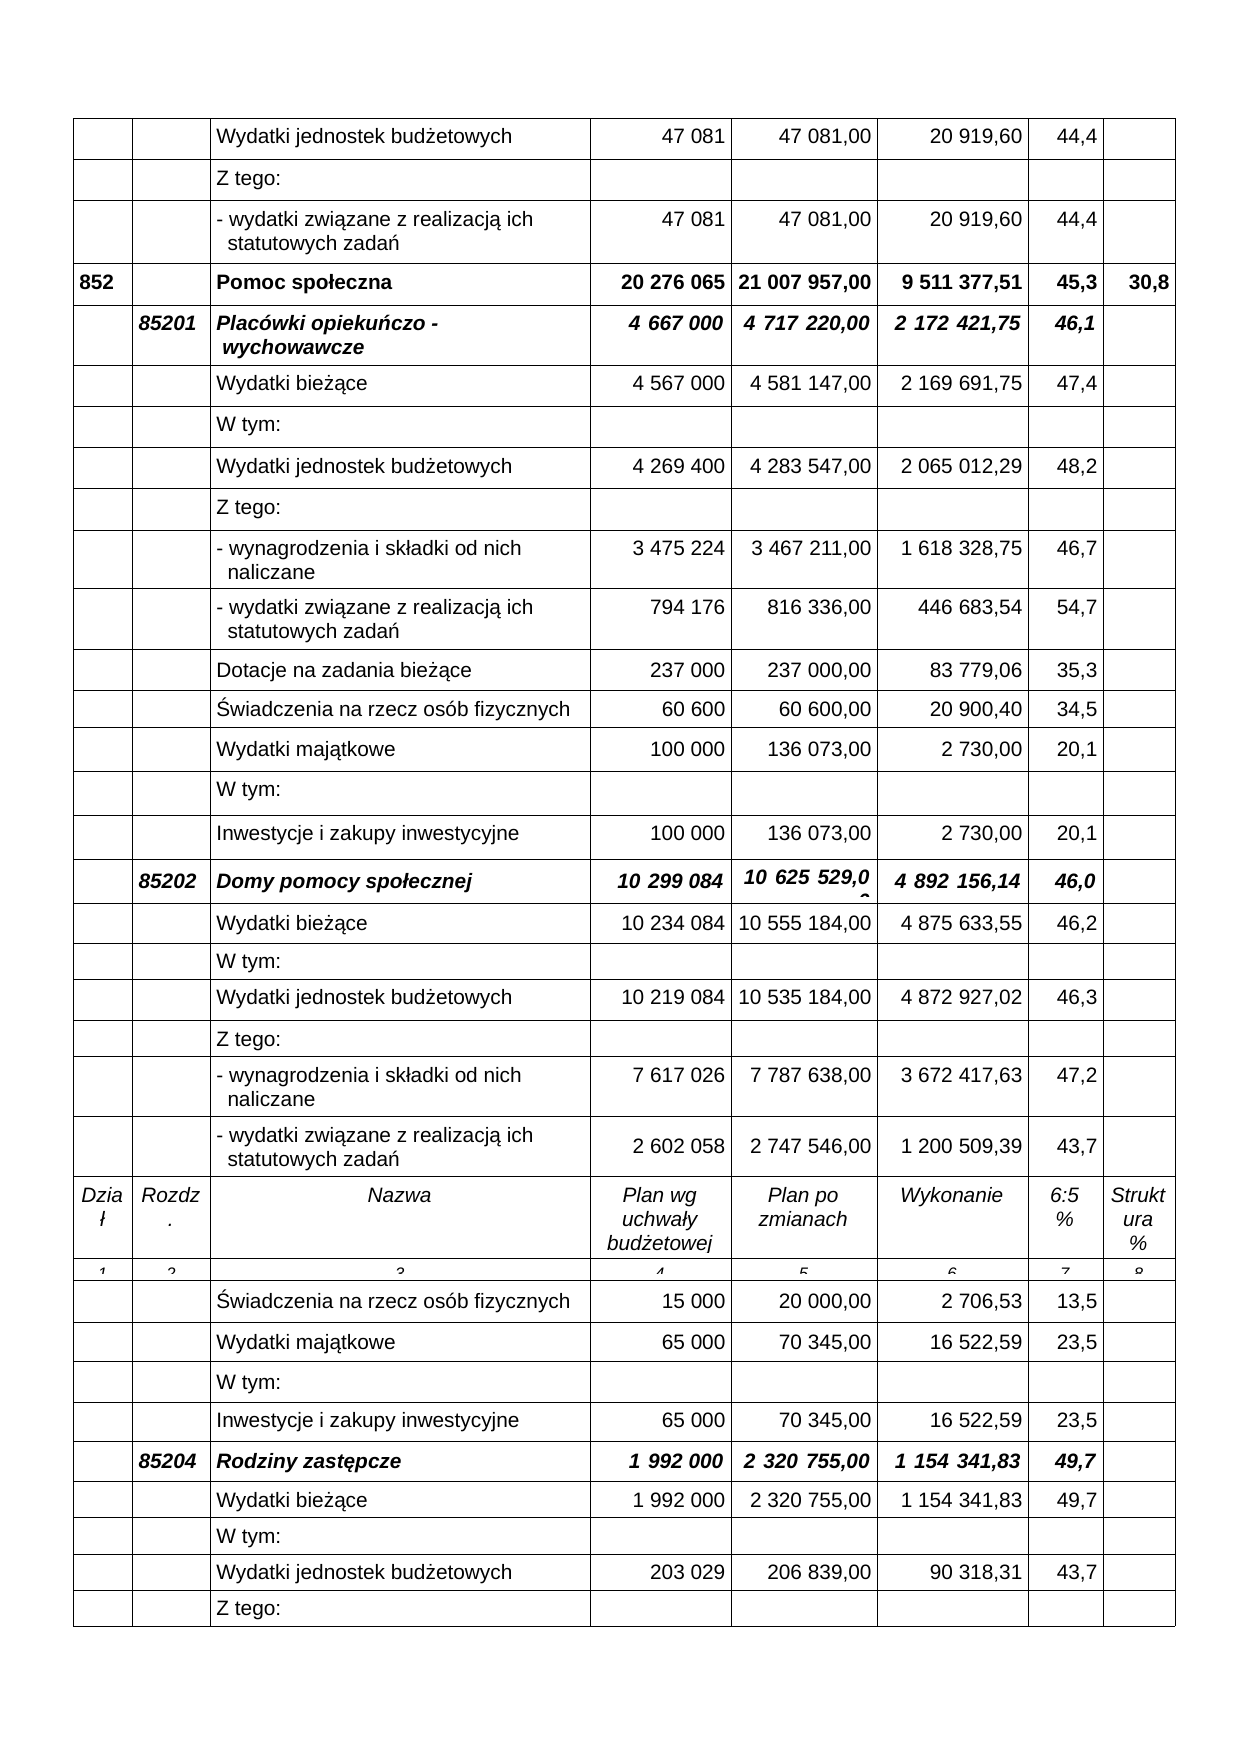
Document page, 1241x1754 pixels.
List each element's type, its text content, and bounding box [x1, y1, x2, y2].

table_cell 43,7 [1029, 1117, 1103, 1176]
table_cell 237 000 [591, 650, 731, 690]
table_cell [74, 407, 132, 447]
table_cell [74, 448, 132, 488]
table_cell [591, 1518, 731, 1554]
table_cell 9 511 377,51 [878, 264, 1028, 304]
table_cell 852 [74, 264, 132, 304]
table_cell [133, 1403, 210, 1441]
table_cell [732, 1362, 877, 1402]
table_cell [133, 980, 210, 1020]
table_cell [74, 1442, 132, 1481]
table_cell 100 000 [591, 816, 731, 859]
table_cell [1029, 944, 1103, 978]
table_cell [133, 407, 210, 447]
table_cell Wydatki bieżące [211, 904, 590, 942]
table_cell 1 618 328,75 [878, 531, 1028, 588]
table_cell 816 336,00 [732, 589, 877, 649]
table_cell [878, 160, 1028, 200]
table_cell [133, 589, 210, 649]
table_cell [74, 650, 132, 690]
table_cell 16 522,59 [878, 1403, 1028, 1441]
table_cell Wydatki bieżące [211, 366, 590, 406]
table_cell [1029, 1518, 1103, 1554]
table_cell 4 567 000 [591, 366, 731, 406]
table_cell 2 [133, 1259, 210, 1279]
table_cell [1029, 160, 1103, 200]
table_cell 4 269 400 [591, 448, 731, 488]
table_cell [1104, 1323, 1175, 1361]
table_cell [1104, 448, 1175, 488]
table_cell [133, 650, 210, 690]
table_cell 2 730,00 [878, 728, 1028, 771]
table_cell [74, 1362, 132, 1402]
table_cell [1104, 980, 1175, 1020]
table_cell [1104, 1117, 1175, 1176]
table_cell [1104, 1518, 1175, 1554]
table_cell 1 992 000 [591, 1482, 731, 1517]
table_cell [74, 1117, 132, 1176]
table_cell Inwestycje i zakupy inwestycyjne [211, 1403, 590, 1441]
table_cell 30,8 [1104, 264, 1175, 304]
table_cell [133, 944, 210, 978]
table_cell 8 [1104, 1259, 1175, 1279]
table_cell - wynagrodzenia i składki od nich naliczane [211, 1057, 590, 1116]
table_cell 85204 [133, 1442, 210, 1481]
table_cell Z tego: [211, 489, 590, 529]
table_cell 47 081 [591, 119, 731, 159]
table_cell [133, 1518, 210, 1554]
table_cell 60 600,00 [732, 691, 877, 726]
table_cell [74, 160, 132, 200]
table_cell Świadczenia na rzecz osób fizycznych [211, 1281, 590, 1322]
table_cell 46,7 [1029, 531, 1103, 588]
table_cell 4 581 147,00 [732, 366, 877, 406]
table_cell [591, 1591, 731, 1626]
table_cell 3 672 417,63 [878, 1057, 1028, 1116]
table_cell W tym: [211, 944, 590, 978]
table_cell [1104, 589, 1175, 649]
table_cell Placówki opiekuńczo - wychowawcze [211, 306, 590, 365]
table_cell 45,3 [1029, 264, 1103, 304]
table_cell Wydatki bieżące [211, 1482, 590, 1517]
table_cell 203 029 [591, 1555, 731, 1590]
table_cell 136 073,00 [732, 728, 877, 771]
table_cell 47 081 [591, 201, 731, 263]
table_cell 21 007 957,00 [732, 264, 877, 304]
table_cell 7 787 638,00 [732, 1057, 877, 1116]
table_cell [133, 1117, 210, 1176]
table_cell 46,0 [1029, 860, 1103, 903]
table_cell 3 467 211,00 [732, 531, 877, 588]
table_cell [1104, 1555, 1175, 1590]
table_cell [1029, 1591, 1103, 1626]
table_cell [74, 589, 132, 649]
table_cell [1029, 407, 1103, 447]
table_cell Inwestycje i zakupy inwestycyjne [211, 816, 590, 859]
table_cell 70 345,00 [732, 1323, 877, 1361]
table_cell [878, 489, 1028, 529]
table_cell [878, 944, 1028, 978]
table_cell - wydatki związane z realizacją ich statutowych zadań [211, 589, 590, 649]
table_cell 2 602 058 [591, 1117, 731, 1176]
table_cell 2 172 421,75 [878, 306, 1028, 365]
table_cell [133, 448, 210, 488]
table_cell [1104, 119, 1175, 159]
table_cell 4 717 220,00 [732, 306, 877, 365]
table_cell [133, 264, 210, 304]
table_cell 2 320 755,00 [732, 1482, 877, 1517]
table_cell [1104, 407, 1175, 447]
table_cell 20 919,60 [878, 119, 1028, 159]
table_cell 34,5 [1029, 691, 1103, 726]
table_cell [1104, 1021, 1175, 1056]
table_cell 47,2 [1029, 1057, 1103, 1116]
table_cell 90 318,31 [878, 1555, 1028, 1590]
table_cell [1104, 728, 1175, 771]
table_cell 2 169 691,75 [878, 366, 1028, 406]
table_cell Wydatki majątkowe [211, 1323, 590, 1361]
table_cell 20 900,40 [878, 691, 1028, 726]
table_cell 20 276 065 [591, 264, 731, 304]
table_cell [74, 904, 132, 942]
table_cell 20 919,60 [878, 201, 1028, 263]
table_cell [1104, 366, 1175, 406]
table_cell [74, 1482, 132, 1517]
table_cell Z tego: [211, 1591, 590, 1626]
table_cell [591, 944, 731, 978]
table_cell [1104, 1482, 1175, 1517]
table_cell W tym: [211, 1518, 590, 1554]
table_cell [1029, 1362, 1103, 1402]
table_cell [133, 1555, 210, 1590]
table_cell 65 000 [591, 1403, 731, 1441]
table_cell [74, 1518, 132, 1554]
table_cell [1104, 531, 1175, 588]
table_cell [1104, 772, 1175, 814]
table_cell [133, 904, 210, 942]
table_cell [74, 860, 132, 903]
table_cell - wynagrodzenia i składki od nich naliczane [211, 531, 590, 588]
table_cell [74, 944, 132, 978]
table_cell 6:5 % [1029, 1177, 1103, 1258]
table_cell [1104, 489, 1175, 529]
table_cell [1104, 1362, 1175, 1402]
table_cell 4 [591, 1259, 731, 1279]
table_cell [74, 1323, 132, 1361]
table_cell [133, 1057, 210, 1116]
table_cell [1104, 160, 1175, 200]
table_cell [1029, 772, 1103, 814]
table_cell [133, 531, 210, 588]
table_cell 136 073,00 [732, 816, 877, 859]
table_cell 60 600 [591, 691, 731, 726]
table_cell [732, 407, 877, 447]
table_cell 20 000,00 [732, 1281, 877, 1322]
table_cell [133, 772, 210, 814]
table_cell Rozdz. [133, 1177, 210, 1258]
table_cell 4 667 000 [591, 306, 731, 365]
table_cell [133, 489, 210, 529]
table_cell [1104, 860, 1175, 903]
table_cell [74, 1555, 132, 1590]
table_cell [74, 772, 132, 814]
table_cell [1104, 1442, 1175, 1481]
table_cell [732, 1591, 877, 1626]
table_cell Dział [74, 1177, 132, 1258]
table_cell 44,4 [1029, 119, 1103, 159]
table_cell 47 081,00 [732, 119, 877, 159]
table_cell [133, 1482, 210, 1517]
table_cell [74, 366, 132, 406]
table_cell [1104, 904, 1175, 942]
table_cell W tym: [211, 407, 590, 447]
table_cell 43,7 [1029, 1555, 1103, 1590]
table_cell [133, 201, 210, 263]
table_cell 49,7 [1029, 1482, 1103, 1517]
table_cell [591, 407, 731, 447]
table_cell [1104, 691, 1175, 726]
table_cell [133, 1281, 210, 1322]
table_cell 65 000 [591, 1323, 731, 1361]
table_cell Wykonanie [878, 1177, 1028, 1258]
table_cell [591, 1362, 731, 1402]
table_cell 7 [1029, 1259, 1103, 1279]
table_cell 47,4 [1029, 366, 1103, 406]
table_cell Wydatki jednostek budżetowych [211, 119, 590, 159]
table_cell Plan po zmianach [732, 1177, 877, 1258]
table_cell 15 000 [591, 1281, 731, 1322]
table_cell [74, 119, 132, 159]
table_cell 4 892 156,14 [878, 860, 1028, 903]
table_cell [1104, 1057, 1175, 1116]
table_cell 2 320 755,00 [732, 1442, 877, 1481]
table_cell 13,5 [1029, 1281, 1103, 1322]
table_cell Z tego: [211, 160, 590, 200]
table_cell [133, 1591, 210, 1626]
table_cell 6 [878, 1259, 1028, 1279]
table_cell Dotacje na zadania bieżące [211, 650, 590, 690]
table_cell Struktura % [1104, 1177, 1175, 1258]
table_cell [732, 160, 877, 200]
table_cell 100 000 [591, 728, 731, 771]
table_cell [1104, 201, 1175, 263]
table_cell Wydatki jednostek budżetowych [211, 980, 590, 1020]
table_cell [732, 944, 877, 978]
table_cell 70 345,00 [732, 1403, 877, 1441]
table_cell 2 747 546,00 [732, 1117, 877, 1176]
table_cell [1104, 944, 1175, 978]
table_cell 10 219 084 [591, 980, 731, 1020]
table_cell 1 200 509,39 [878, 1117, 1028, 1176]
table_cell Rodziny zastępcze [211, 1442, 590, 1481]
table_cell 206 839,00 [732, 1555, 877, 1590]
table_cell 49,7 [1029, 1442, 1103, 1481]
table_cell 2 706,53 [878, 1281, 1028, 1322]
table_cell 4 875 633,55 [878, 904, 1028, 942]
table_cell [133, 728, 210, 771]
table_cell [74, 1057, 132, 1116]
table_cell 10 625 529,00 [732, 860, 877, 903]
table_cell 54,7 [1029, 589, 1103, 649]
table_cell [878, 1362, 1028, 1402]
table_cell 46,1 [1029, 306, 1103, 365]
table_cell [133, 1021, 210, 1056]
table_cell 10 555 184,00 [732, 904, 877, 942]
table_cell 10 234 084 [591, 904, 731, 942]
table_cell 2 065 012,29 [878, 448, 1028, 488]
table_cell [732, 1518, 877, 1554]
table_cell [1104, 1591, 1175, 1626]
table_cell [591, 489, 731, 529]
table_cell 5 [732, 1259, 877, 1279]
table_cell 4 872 927,02 [878, 980, 1028, 1020]
table_cell Domy pomocy społecznej [211, 860, 590, 903]
table_cell [74, 489, 132, 529]
table_cell [133, 119, 210, 159]
table_cell Wydatki majątkowe [211, 728, 590, 771]
table_cell [878, 1021, 1028, 1056]
table_cell [1104, 306, 1175, 365]
table_cell 1 992 000 [591, 1442, 731, 1481]
table_cell 47 081,00 [732, 201, 877, 263]
table_cell 20,1 [1029, 728, 1103, 771]
table_cell [1029, 489, 1103, 529]
table_cell 44,4 [1029, 201, 1103, 263]
table_cell [74, 691, 132, 726]
table_cell [1104, 1403, 1175, 1441]
table_cell 237 000,00 [732, 650, 877, 690]
table_cell Z tego: [211, 1021, 590, 1056]
table_cell 20,1 [1029, 816, 1103, 859]
table_cell 794 176 [591, 589, 731, 649]
table_cell [1029, 1021, 1103, 1056]
table_cell Świadczenia na rzecz osób fizycznych [211, 691, 590, 726]
table_cell [878, 1591, 1028, 1626]
table_cell 1 154 341,83 [878, 1482, 1028, 1517]
table_cell [133, 816, 210, 859]
table_cell 1 [74, 1259, 132, 1279]
table_cell 48,2 [1029, 448, 1103, 488]
table_cell 83 779,06 [878, 650, 1028, 690]
table_cell 23,5 [1029, 1403, 1103, 1441]
table_cell 10 535 184,00 [732, 980, 877, 1020]
table_cell 7 617 026 [591, 1057, 731, 1116]
table_cell - wydatki związane z realizacją ich statutowych zadań [211, 201, 590, 263]
table_cell 446 683,54 [878, 589, 1028, 649]
table_cell [878, 1518, 1028, 1554]
table_cell 23,5 [1029, 1323, 1103, 1361]
table_cell [732, 1021, 877, 1056]
table_cell [1104, 1281, 1175, 1322]
table_cell [74, 1021, 132, 1056]
table_cell 10 299 084 [591, 860, 731, 903]
table_cell [133, 691, 210, 726]
table_cell [591, 1021, 731, 1056]
table_cell 46,2 [1029, 904, 1103, 942]
table_cell [74, 980, 132, 1020]
table_cell [133, 160, 210, 200]
table_cell 4 283 547,00 [732, 448, 877, 488]
table_cell 85201 [133, 306, 210, 365]
table_cell [74, 201, 132, 263]
table_cell [878, 772, 1028, 814]
table_cell 85202 [133, 860, 210, 903]
table_cell Wydatki jednostek budżetowych [211, 1555, 590, 1590]
table_cell [133, 1323, 210, 1361]
table_cell [74, 531, 132, 588]
table_cell [591, 772, 731, 814]
table_cell 46,3 [1029, 980, 1103, 1020]
table_cell Wydatki jednostek budżetowych [211, 448, 590, 488]
table_cell [74, 1281, 132, 1322]
table_cell 3 475 224 [591, 531, 731, 588]
table_cell [591, 160, 731, 200]
table_cell [732, 772, 877, 814]
table_cell [1104, 816, 1175, 859]
table_cell [74, 1591, 132, 1626]
table_cell 16 522,59 [878, 1323, 1028, 1361]
table_cell 35,3 [1029, 650, 1103, 690]
table_cell [74, 1403, 132, 1441]
table_cell 3 [211, 1259, 590, 1279]
table_cell [74, 728, 132, 771]
table_cell W tym: [211, 1362, 590, 1402]
table_cell [878, 407, 1028, 447]
table_cell [74, 306, 132, 365]
table_cell 2 730,00 [878, 816, 1028, 859]
table_cell - wydatki związane z realizacją ich statutowych zadań [211, 1117, 590, 1176]
table_cell W tym: [211, 772, 590, 814]
table_cell [133, 1362, 210, 1402]
table_cell Nazwa [211, 1177, 590, 1258]
table_cell Pomoc społeczna [211, 264, 590, 304]
table_cell [133, 366, 210, 406]
table_cell 1 154 341,83 [878, 1442, 1028, 1481]
table_cell [1104, 650, 1175, 690]
table_cell Plan wg uchwały budżetowej [591, 1177, 731, 1258]
table_cell [732, 489, 877, 529]
table_cell [74, 816, 132, 859]
